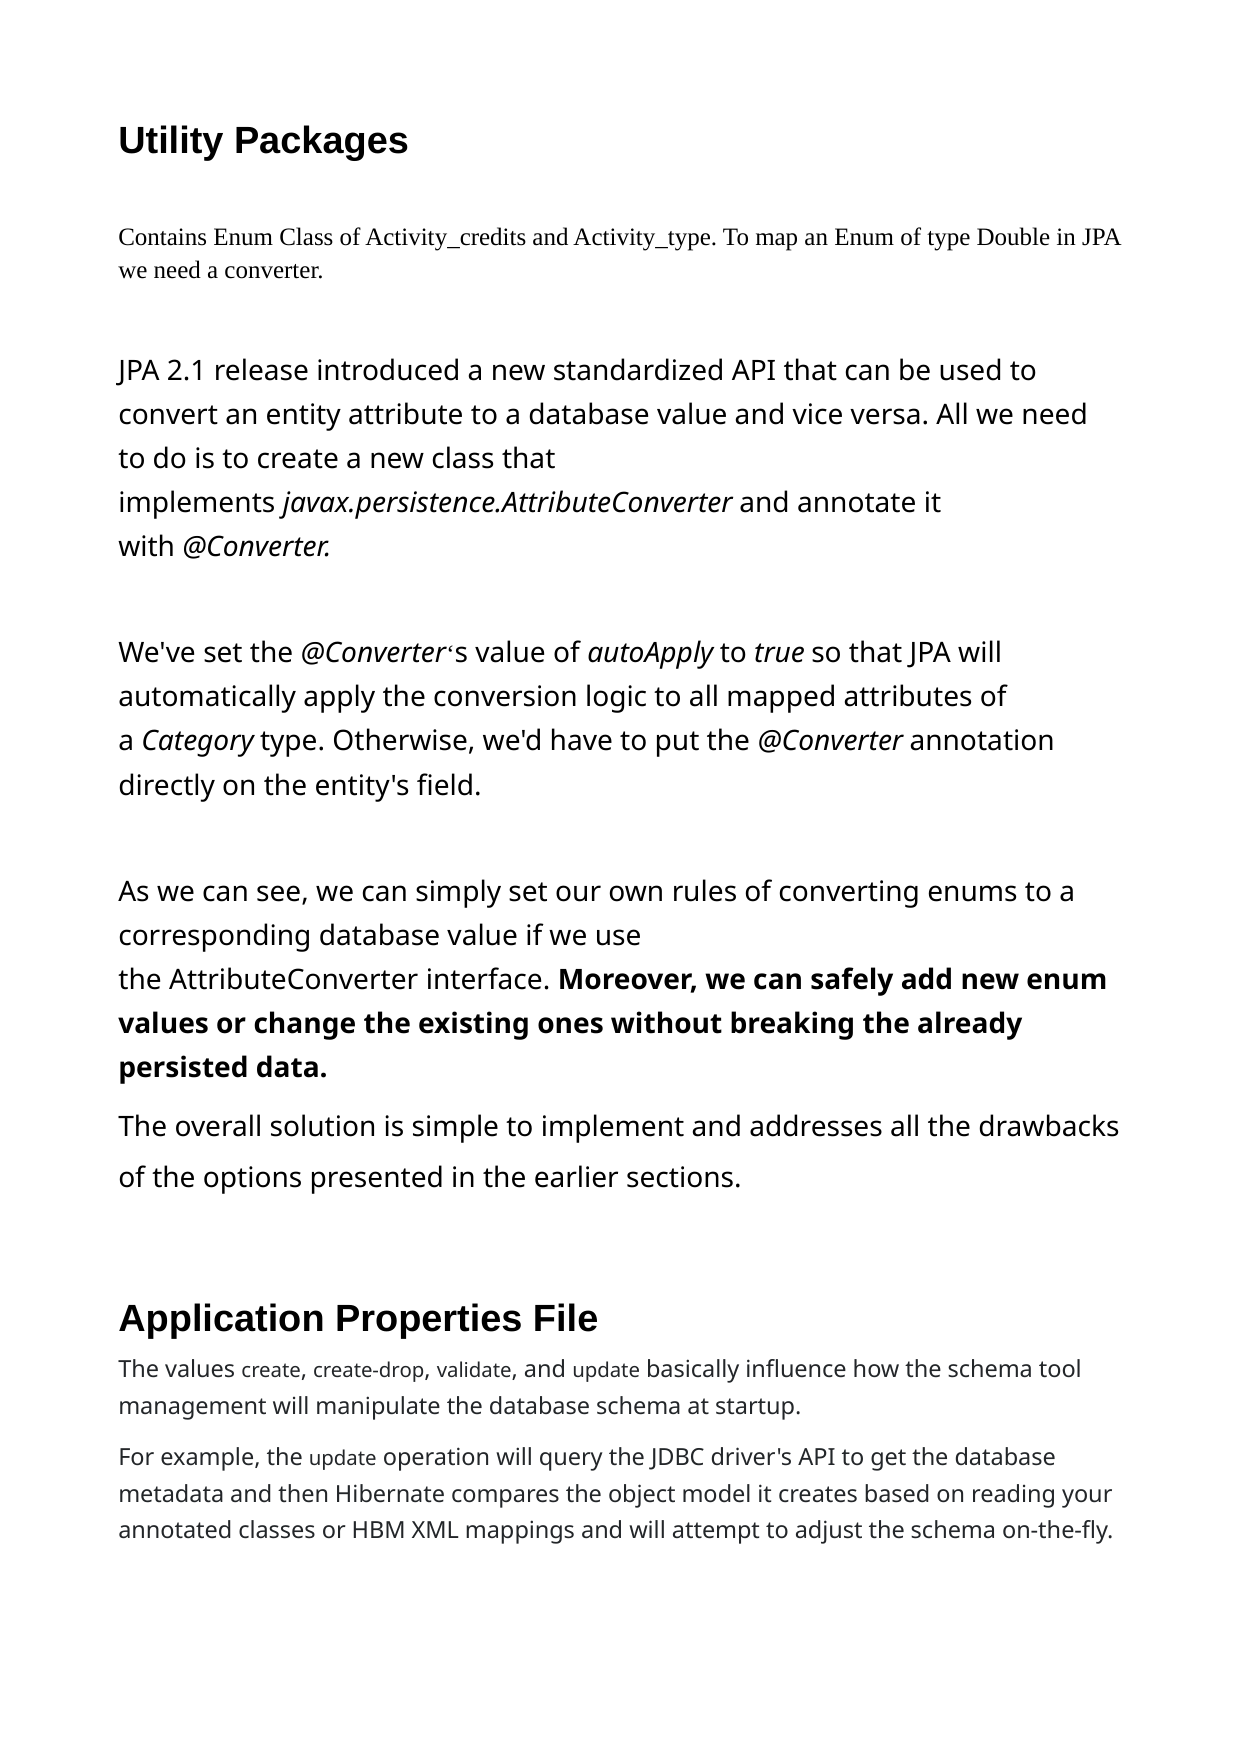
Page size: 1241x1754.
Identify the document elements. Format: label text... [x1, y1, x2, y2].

subtitle Utility Packages [118, 118, 1122, 162]
text As we can see, we can simply set our own rules of converting enums to a corresponding database value if we use the AttributeConverter interface. Moreover, we can safely add new enum values or change the existing ones without breaking the already persisted data. [118, 871, 1122, 1086]
text The values create, create-drop, validate, and update basically influence how the schema tool management will manipulate the database schema at startup. [118, 1352, 1122, 1421]
text Contains Enum Class of Activity_credits and Activity_type. To map an Enum of type Double in JPA we need a converter. [118, 222, 1122, 284]
subtitle Application Properties File [118, 1296, 1122, 1340]
text For example, the update operation will query the JDBC driver's API to get the database metadata and then Hibernate compares the object model it creates based on reading your annotated classes or HBM XML mappings and will attempt to adjust the schema on-the-fly. [118, 1440, 1122, 1546]
text JPA 2.1 release introduced a new standardized API that can be used to convert an entity attribute to a database value and vice versa. All we need to do is to create a new class that implements javax.persistence.AttributeConverter and annotate it with @Converter. [118, 350, 1122, 565]
text The overall solution is simple to implement and addresses all the drawbacks of the options presented in the earlier sections. [118, 1106, 1122, 1195]
text We've set the @Converter‘s value of autoApply to true so that JPA will automatically apply the conversion logic to all mapped attributes of a Category type. Otherwise, we'd have to put the @Converter annotation directly on the entity's field. [118, 633, 1122, 803]
